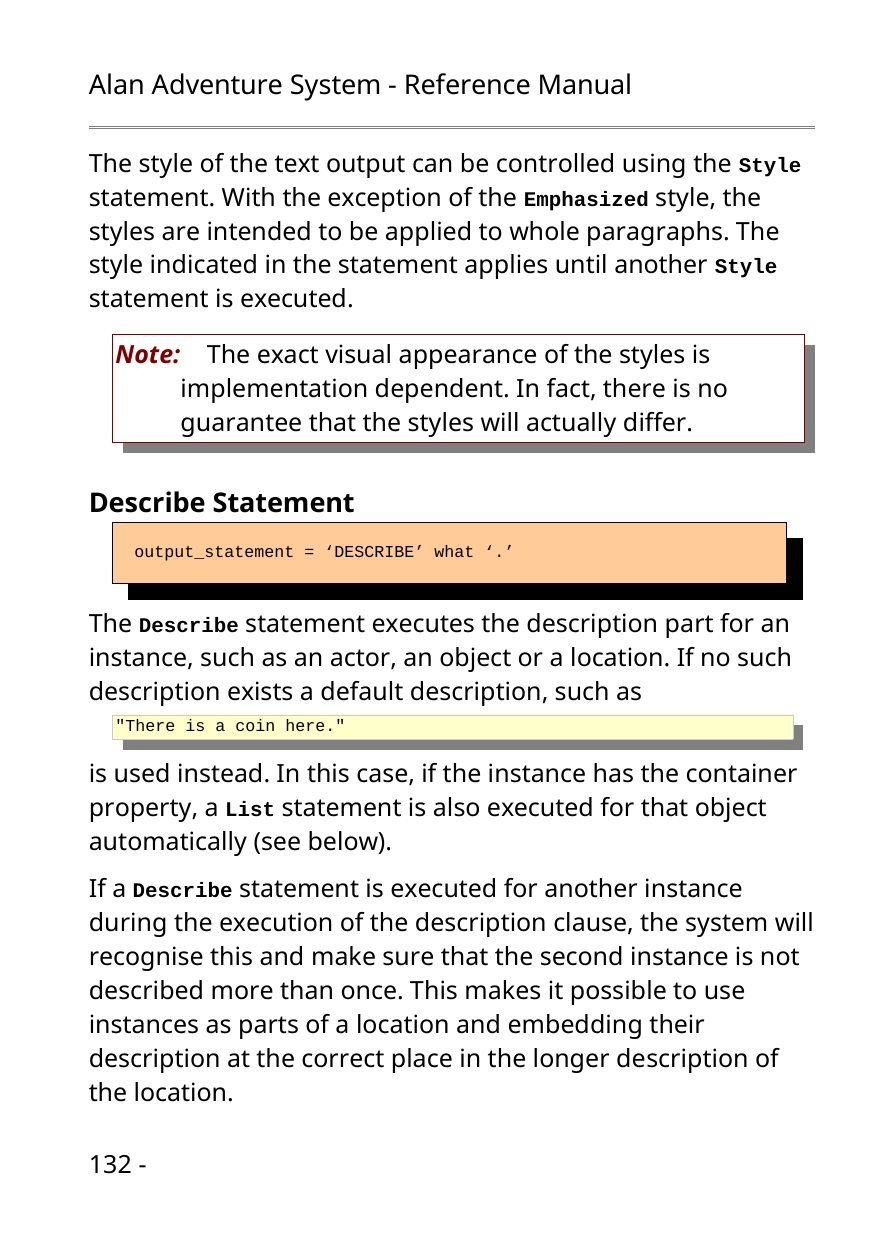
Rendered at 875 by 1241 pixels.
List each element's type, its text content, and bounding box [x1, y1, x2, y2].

text is used instead. In this case, if the instance has the container property, a List statement is also executed for that object automatically (see below). [88, 756, 815, 858]
text output_statement = ‘DESCRIBE’ what ‘.’ [113, 523, 786, 583]
text The style of the text output can be controlled using the Style statement. With the exception of the Emphasized style, the styles are intended to be applied to whole paragraphs. The style indicated in the statement applies until another Style statement is executed. [88, 146, 815, 315]
text "There is a coin here." [113, 716, 793, 739]
text If a Describe statement is executed for another instance during the execution of the description clause, the system will recognise this and make sure that the second instance is not de­scribed more than once. This makes it possible to use instances as parts of a lo­cation and embedding their description at the correct place in the longer de­scription of the location. [88, 871, 815, 1109]
text The Describe statement executes the description part for an instance, such as an actor, an object or a location. If no such description exists a default description, such as [88, 606, 815, 708]
list The exact visual appearance of the styles is implementation dependent. In fact, there is no guarantee that the styles will actually differ. [113, 335, 804, 442]
subtitle Describe Statement [88, 484, 815, 521]
